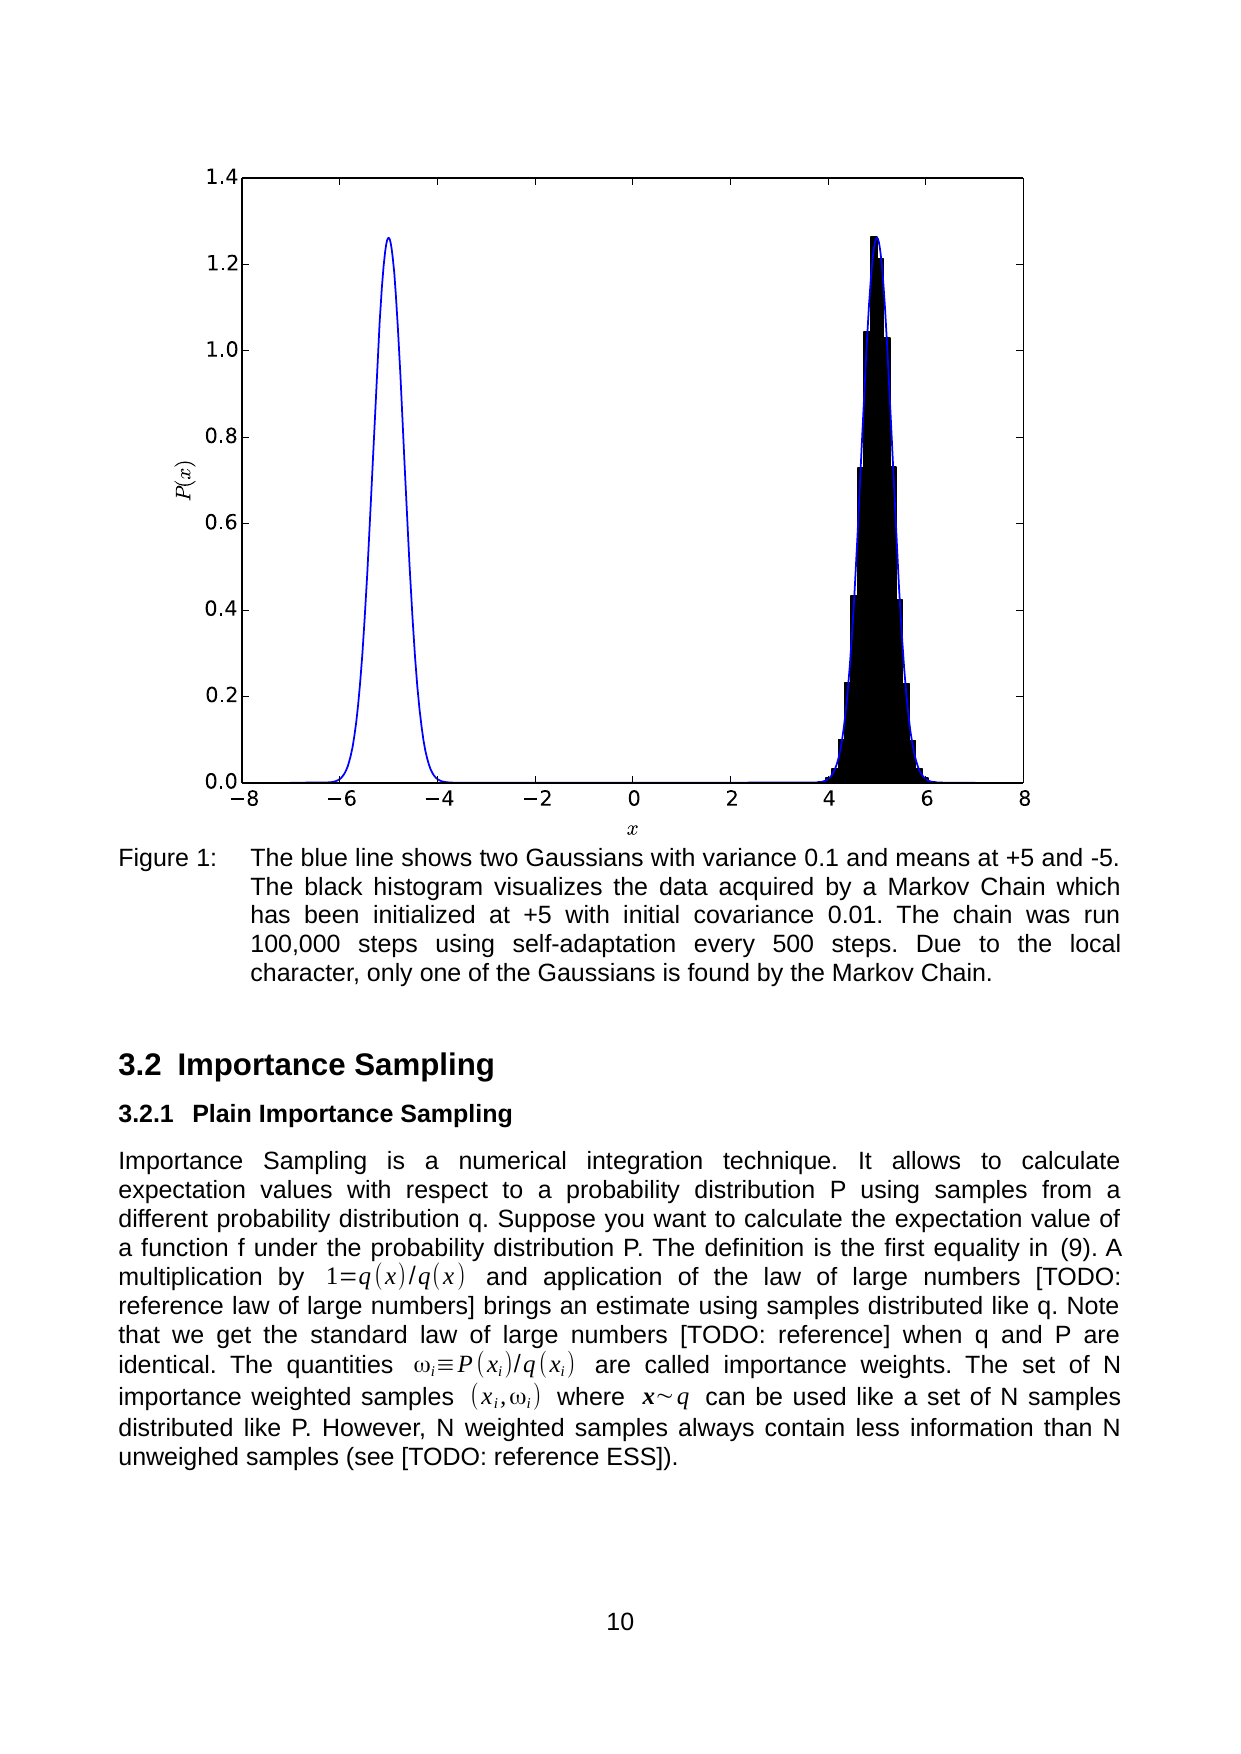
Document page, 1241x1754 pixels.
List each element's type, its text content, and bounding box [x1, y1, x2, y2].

subtitle Plain Importance Sampling [118, 1099, 1122, 1128]
text Figure 1: The blue line shows two Gaussians with variance 0.1 and means at +5 and -5. The black histogram visualizes the data acquired by a Markov Chain which has been initialized at +5 with initial covariance 0.01. The chain was run 100,000 steps using self-adaptation every 500 steps. Due to the local character, only one of the Gaussians is found by the Markov Chain. [118, 118, 1122, 986]
text Importance Sampling is a numerical integration technique. It allows to calculate expectation values with respect to a probability distribution P using samples from a different probability distribution q. Suppose you want to calculate the expectation value of a function f under the probability distribution P. The definition is the first equality in (9). A multiplication by and application of the law of large numbers [TODO: reference law of large numbers] brings an estimate using samples distributed like q. Note that we get the standard law of large numbers [TODO: reference] when q and P are identical. The quantities are called importance weights. The set of N importance weighted samples where can be used like a set of N samples distributed like P. However, N weighted samples always contain less information than N unweighed samples (see [TODO: reference ESS]). [118, 1146, 1122, 1470]
subtitle Importance Sampling [118, 1046, 1122, 1081]
